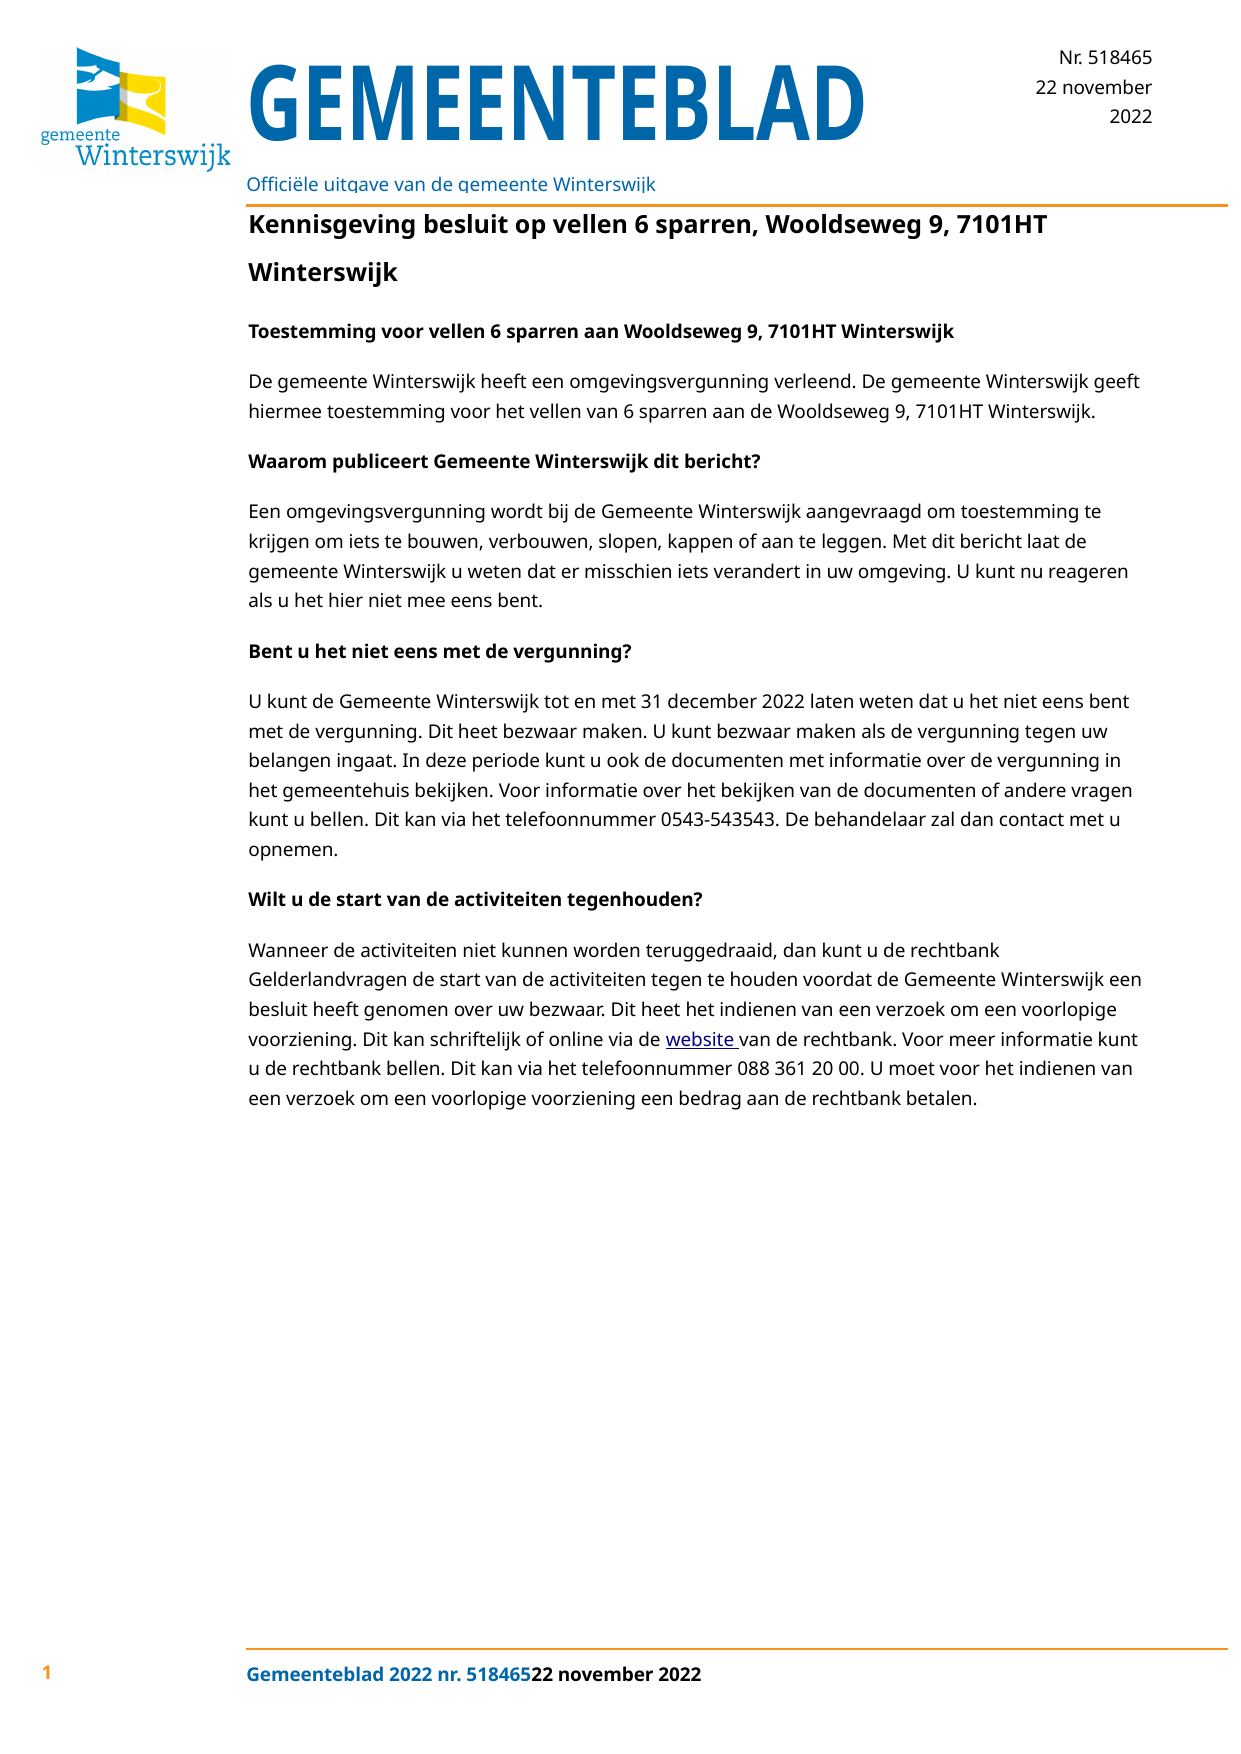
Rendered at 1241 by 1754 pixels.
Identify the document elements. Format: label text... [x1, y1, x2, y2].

text Wanneer de activiteiten niet kunnen worden teruggedraaid, dan kunt u de rechtbank Gelderlandvragen de start van de activiteiten tegen te houden voordat de Gemeente Winterswijk een besluit heeft genomen over uw bezwaar. Dit heet het indienen van een verzoek om een voorlopige voorziening. Dit kan schriftelijk of online via de website van de rechtbank. Voor meer informatie kunt u de rechtbank bellen. Dit kan via het telefoonnummer 088 361 20 00. U moet voor het indienen van een verzoek om een voorlopige voorziening een bedrag aan de rechtbank betalen. [248, 937, 1152, 1111]
text De gemeente Winterswijk heeft een omgevingsvergunning verleend. De gemeente Winterswijk geeft hiermee toestemming voor het vellen van 6 sparren aan de Wooldseweg 9, 7101HT Winterswijk. [248, 368, 1152, 424]
text Wilt u de start van de activiteiten tegenhouden? [248, 887, 1152, 912]
text U kunt de Gemeente Winterswijk tot en met 31 december 2022 laten weten dat u het niet eens bent met de vergunning. Dit heet bezwaar maken. U kunt bezwaar maken als de vergunning tegen uw belangen ingaat. In deze periode kunt u ook de documenten met informatie over de vergunning in het gemeentehuis bekijken. Voor informatie over het bekijken van de documenten of andere vragen kunt u bellen. Dit kan via het telefoonnummer 0543-543543. De behandelaar zal dan contact met u opnemen. [248, 688, 1152, 862]
text Een omgevingsvergunning wordt bij de Gemeente Winterswijk aangevraagd om toestemming te krijgen om iets te bouwen, verbouwen, slopen, kappen of aan te leggen. Met dit bericht laat de gemeente Winterswijk u weten dat er misschien iets verandert in uw omgeving. U kunt nu reageren als u het hier niet mee eens bent. [248, 499, 1152, 613]
text Toestemming voor vellen 6 sparren aan Wooldseweg 9, 7101HT Winterswijk [248, 318, 1152, 344]
text Kennisgeving besluit op vellen 6 sparren, Wooldseweg 9, 7101HT Winterswijk [248, 207, 1152, 288]
text Waarom publiceert Gemeente Winterswijk dit bericht? [248, 448, 1152, 474]
picture [225, 153, 231, 162]
text Bent u het niet eens met de vergunning? [248, 638, 1152, 664]
picture [41, 47, 231, 172]
